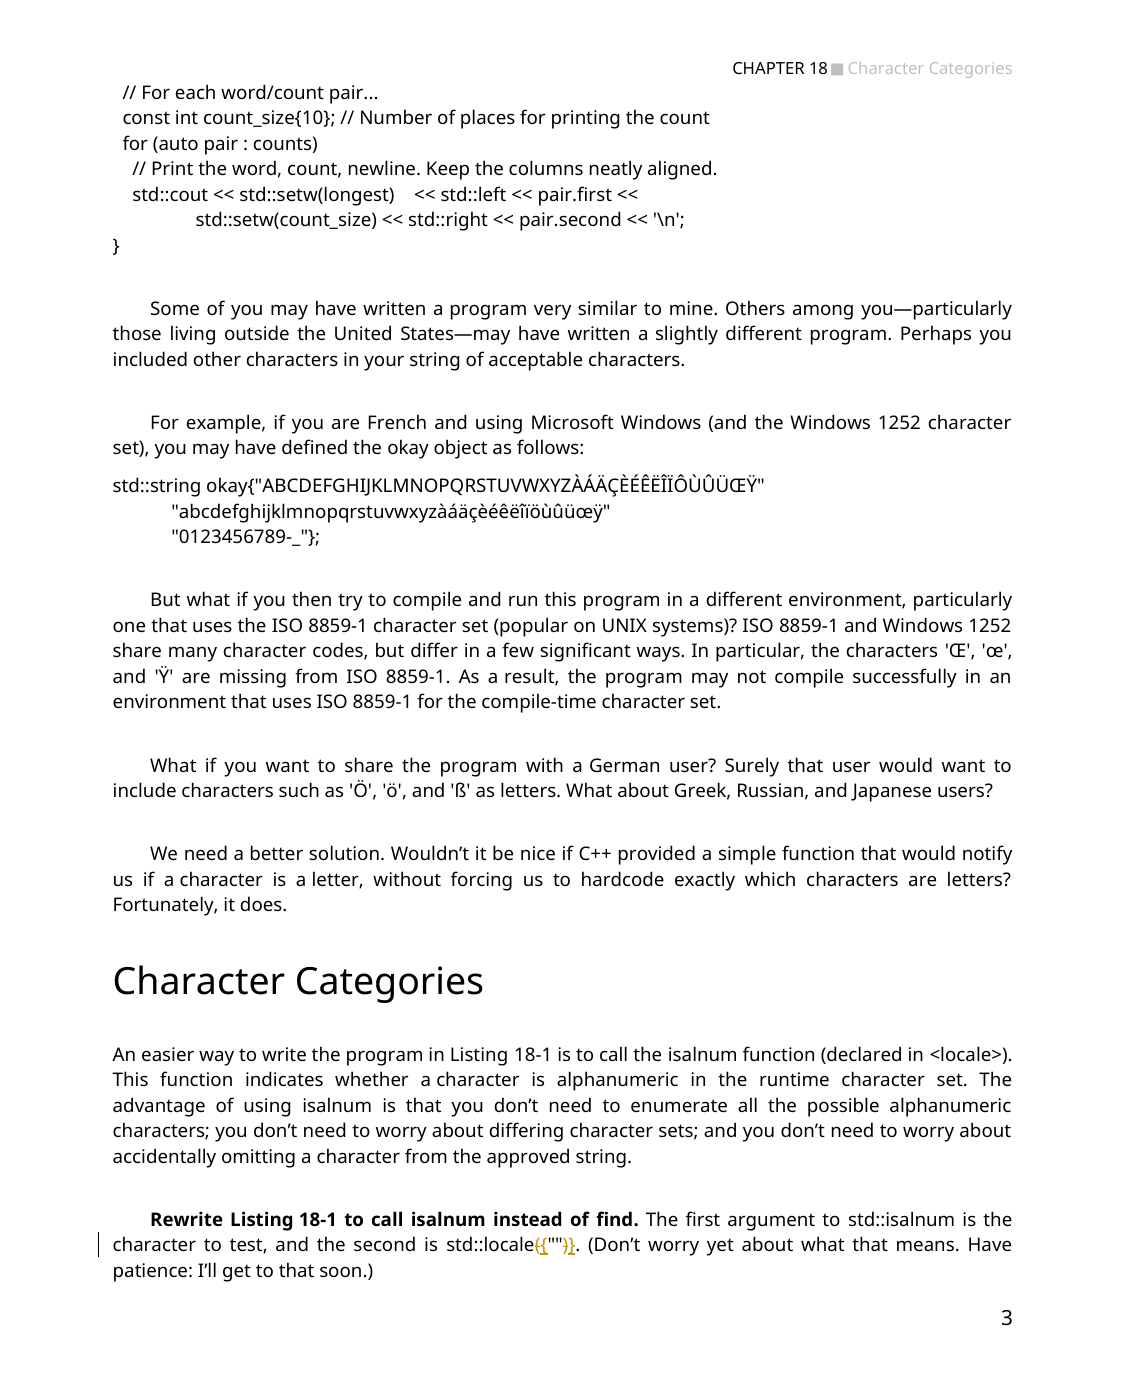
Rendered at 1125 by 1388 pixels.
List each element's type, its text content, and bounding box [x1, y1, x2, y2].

text for (auto pair : counts) [112, 130, 1012, 156]
text Rewrite Listing 18-1 to call isalnum instead of find. The first argument to std::isalnum is the character to test, and the second is std::locale{""}. (Don’t worry yet about what that means. Have patience: I’ll get to that soon.) [112, 1206, 1012, 1283]
text const int count_size{10}; // Number of places for printing the count [112, 104, 1012, 130]
text // For each word/count pair... [112, 79, 1012, 104]
text std::string okay{"ABCDEFGHIJKLMNOPQRSTUVWXYZÀÁÄÇÈÉÊËÎÏÔÙÛÜŒŸ" [112, 473, 1012, 498]
text std::setw(count_size) << std::right << pair.second << '\n'; [112, 207, 1012, 232]
text Some of you may have written a program very similar to mine. Others among you—particularly those living outside the United States—may have written a slightly different program. Perhaps you included other characters in your string of acceptable characters. [112, 295, 1012, 372]
text std::cout << std::setw(longest) << std::left << pair.first << [112, 181, 1012, 207]
text "0123456789-_"}; [112, 524, 1012, 549]
text But what if you then try to compile and run this program in a different environment, particularly one that uses the ISO 8859-1 character set (popular on UNIX systems)? ISO 8859-1 and Windows 1252 share many character codes, but differ in a few significant ways. In particular, the characters 'Œ', 'œ', and 'Ÿ' are missing from ISO 8859-1. As a result, the program may not compile successfully in an environment that uses ISO 8859-1 for the compile-time character set. [112, 587, 1012, 714]
text // Print the word, count, newline. Keep the columns neatly aligned. [112, 156, 1012, 181]
text For example, if you are French and using Microsoft Windows (and the Windows 1252 character set), you may have defined the okay object as follows: [112, 409, 1012, 460]
subtitle Character Categories [112, 954, 1012, 1006]
text What if you want to share the program with a German user? Surely that user would want to include characters such as 'Ö', 'ö', and 'ß' as letters. What about Greek, Russian, and Japanese users? [112, 752, 1012, 803]
text } [112, 232, 1012, 258]
text An easier way to write the program in Listing 18-1 is to call the isalnum function (declared in <locale>). This function indicates whether a character is alphanumeric in the runtime character set. The advantage of using isalnum is that you don’t need to enumerate all the possible alphanumeric characters; you don’t need to worry about differing character sets; and you don’t need to worry about accidentally omitting a character from the approved string. [112, 1041, 1012, 1168]
text We need a better solution. Wouldn’t it be nice if C++ provided a simple function that would notify us if a character is a letter, without forcing us to hardcode exactly which characters are letters? Fortunately, it does. [112, 840, 1012, 917]
text "abcdefghijklmnopqrstuvwxyzàáäçèéêëîïöùûüœÿ" [112, 498, 1012, 524]
